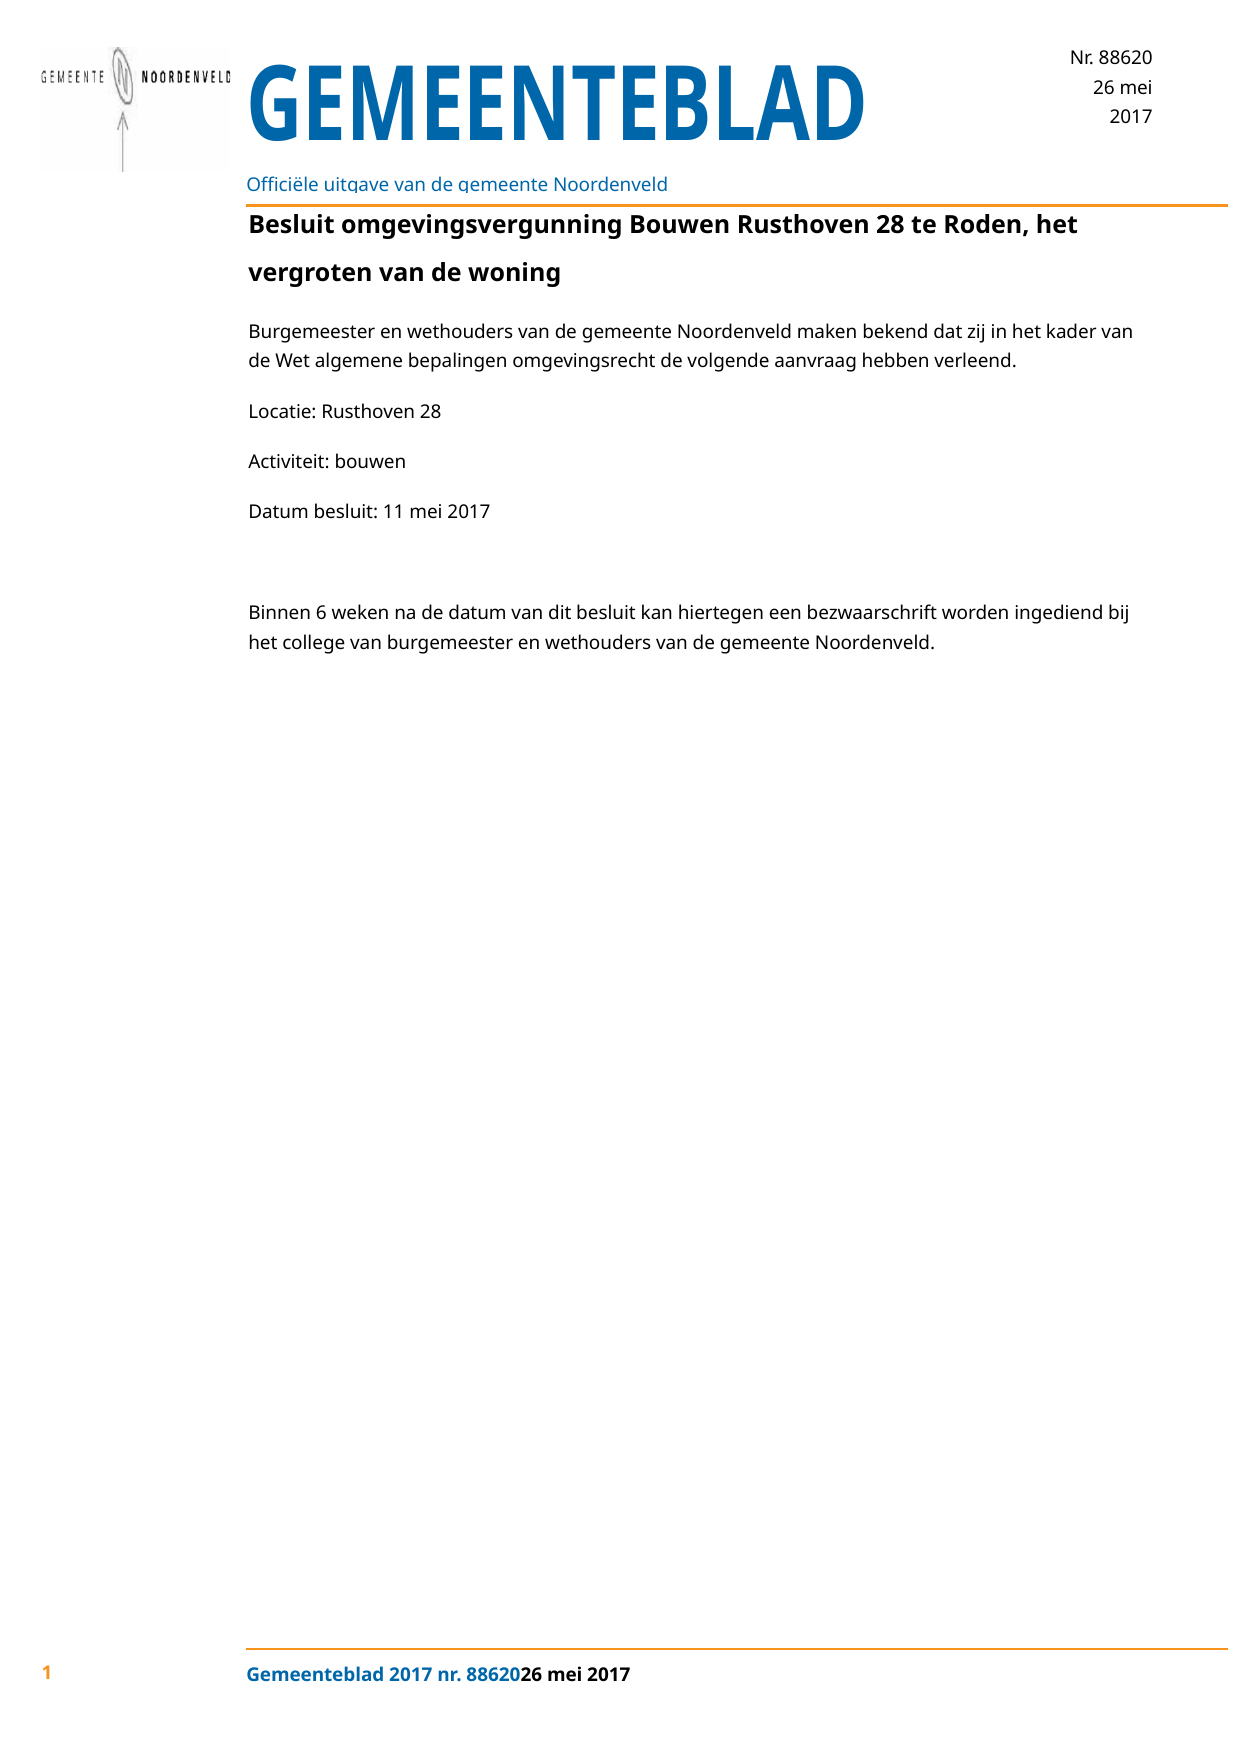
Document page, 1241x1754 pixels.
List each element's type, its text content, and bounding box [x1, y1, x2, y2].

text Activiteit: bouwen [248, 448, 1152, 474]
text Besluit omgevingsvergunning Bouwen Rusthoven 28 te Roden, het vergroten van de woning [248, 207, 1152, 288]
text Binnen 6 weken na de datum van dit besluit kan hiertegen een bezwaarschrift worden ingediend bij het college van burgemeester en wethouders van de gemeente Noordenveld. [248, 599, 1152, 655]
text Locatie: Rusthoven 28 [248, 398, 1152, 424]
picture [41, 47, 231, 172]
text Datum besluit: 11 mei 2017 [248, 499, 1152, 524]
text Burgemeester en wethouders van de gemeente Noordenveld maken bekend dat zij in het kader van de Wet algemene bepalingen omgevingsrecht de volgende aanvraag hebben verleend. [248, 318, 1152, 373]
